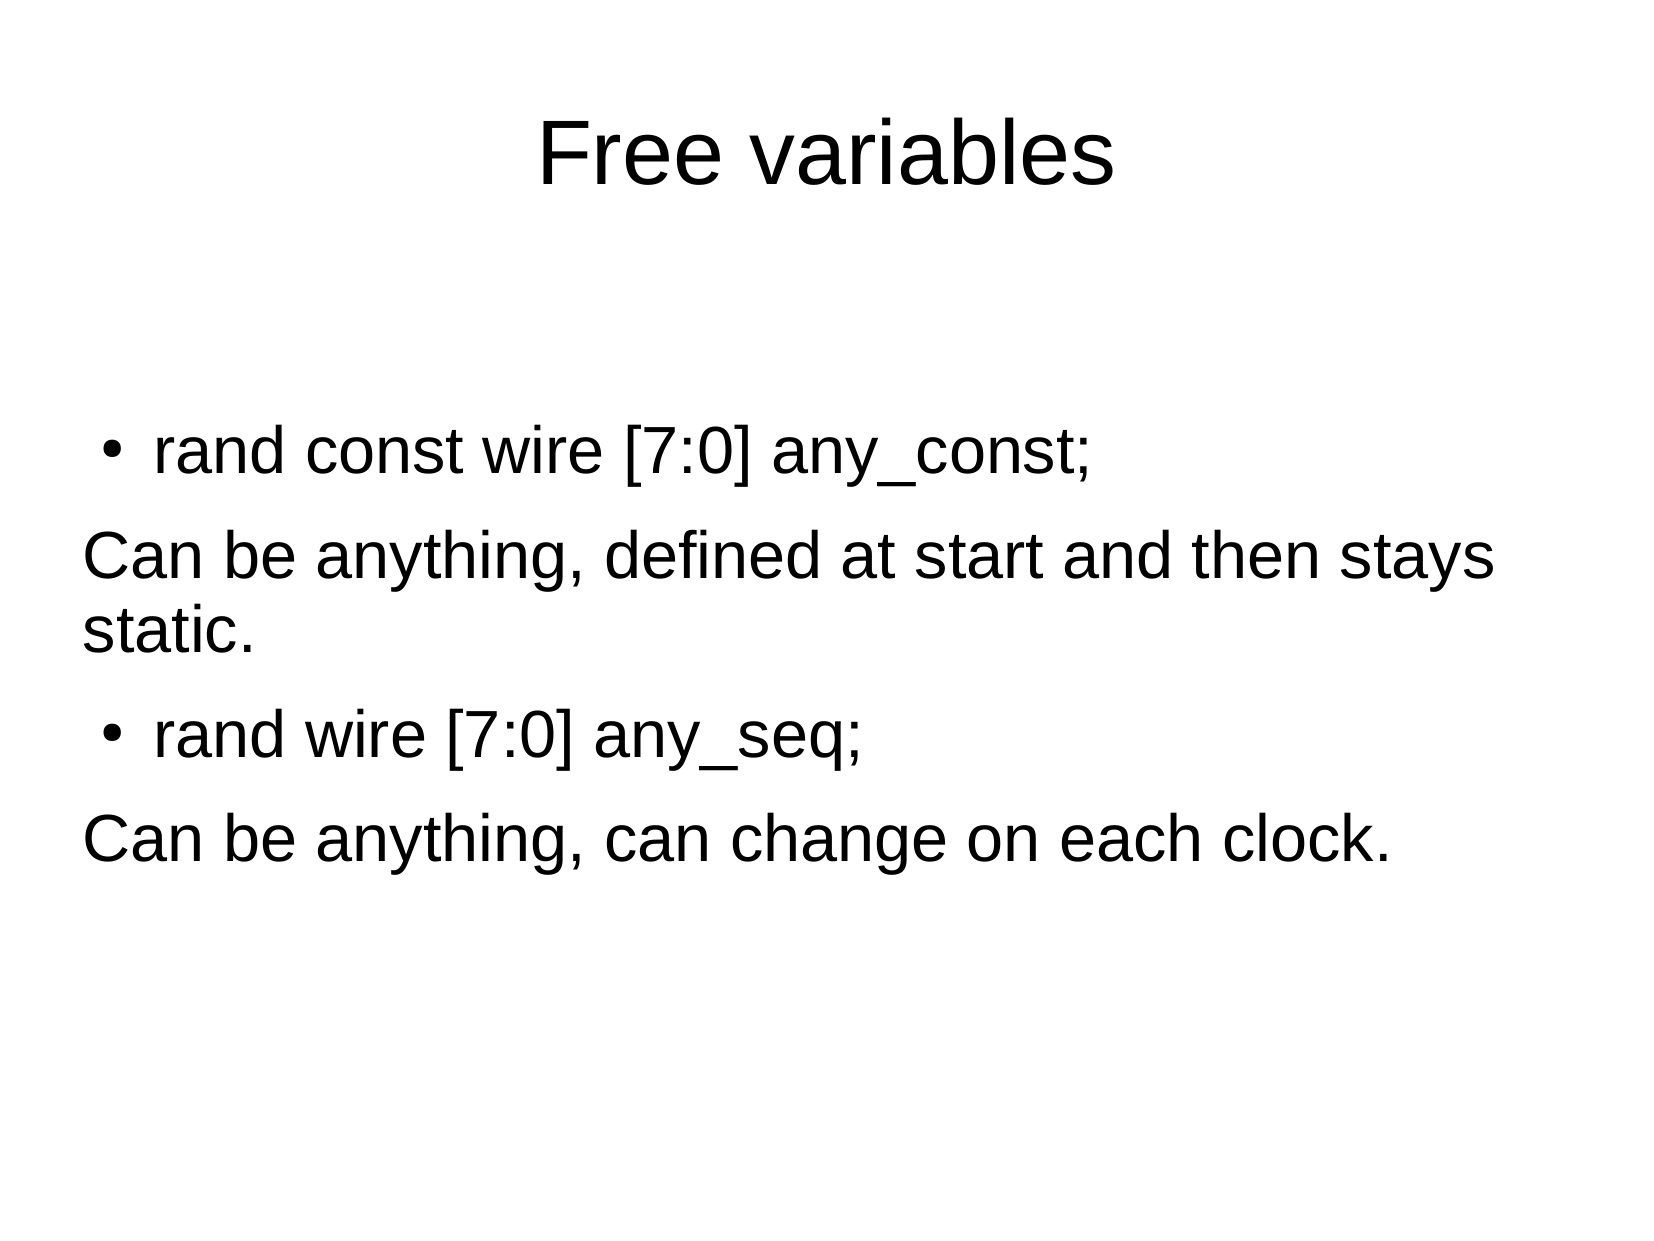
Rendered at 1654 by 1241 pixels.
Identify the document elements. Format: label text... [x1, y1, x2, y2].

title Free variables [82, 49, 1571, 257]
list rand const wire [7:0] any_const; Can be anything, defined at start and then stays static. rand wire [7:0] any_seq; Can be anything, can change on each clock. [82, 413, 1571, 1010]
